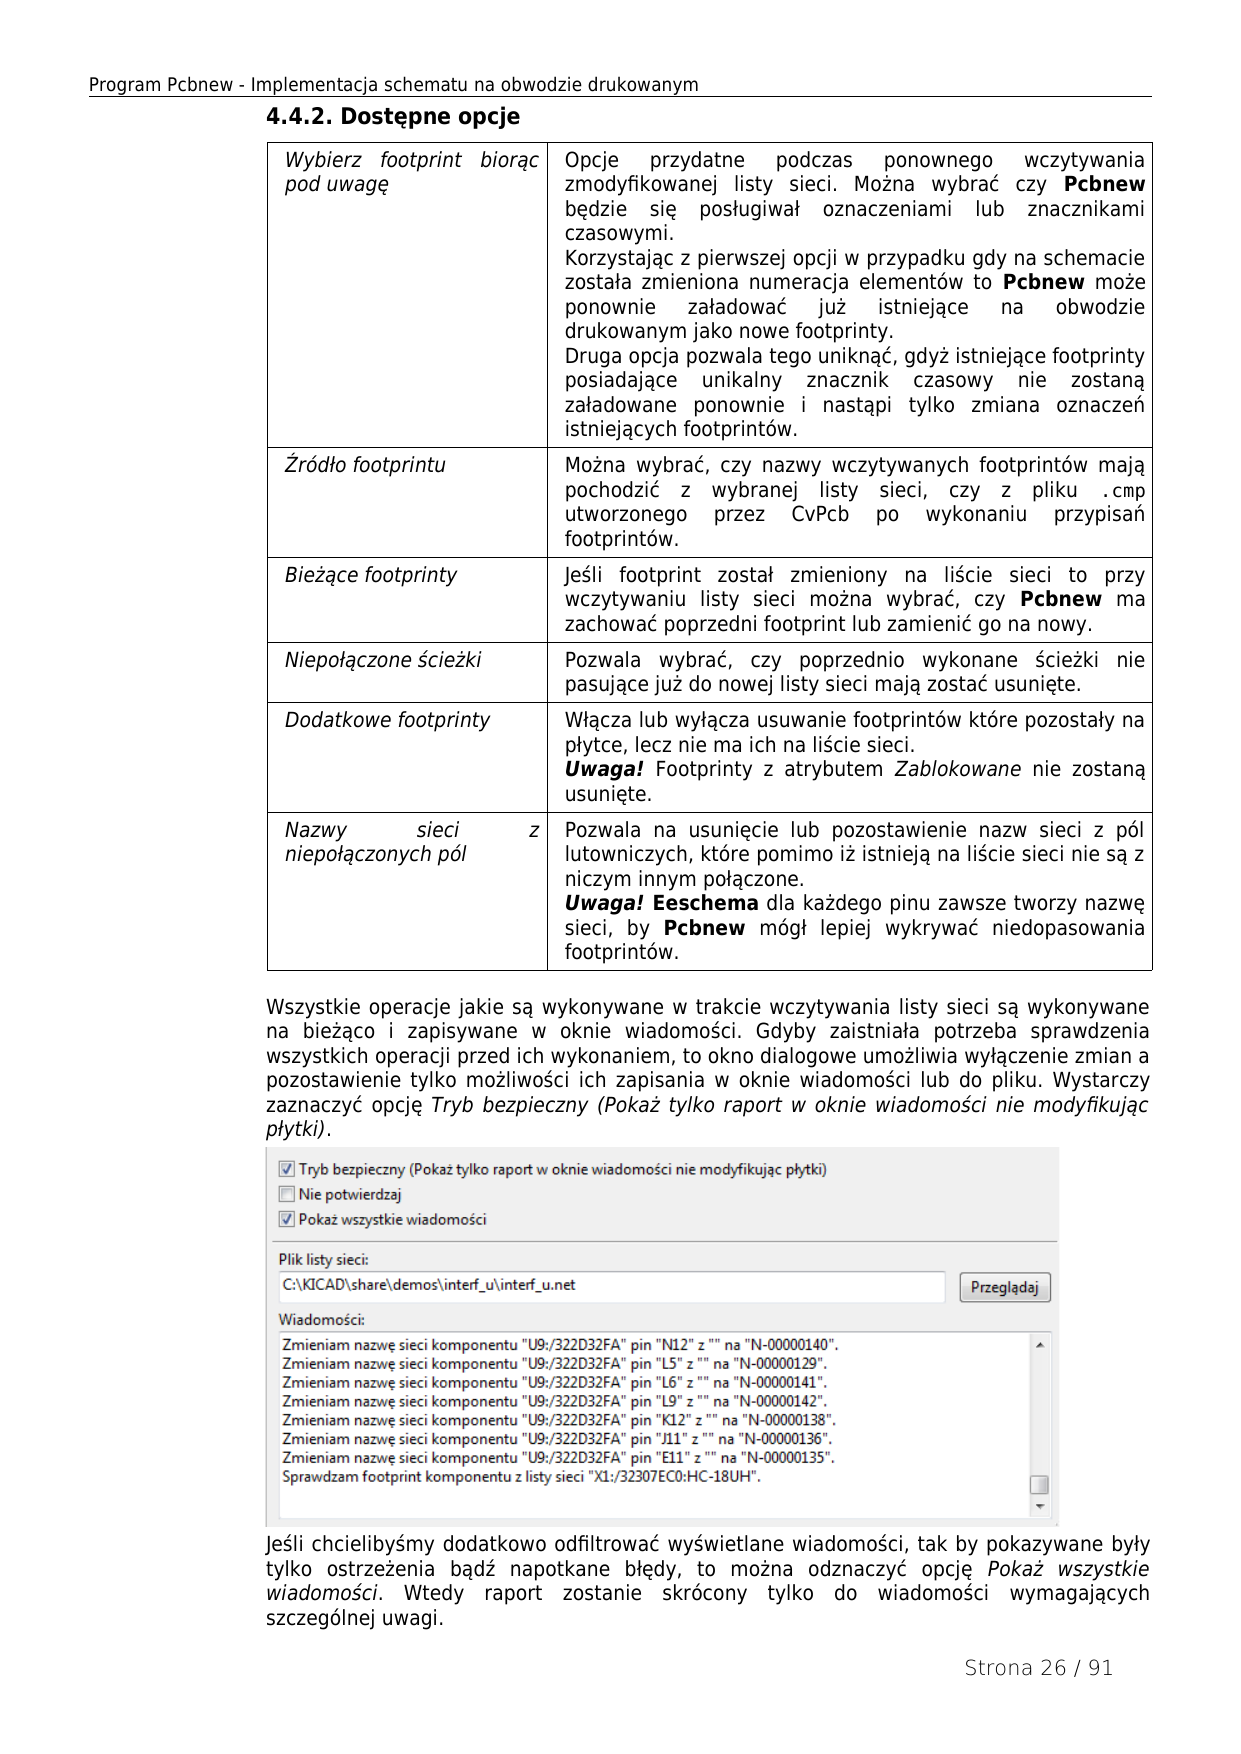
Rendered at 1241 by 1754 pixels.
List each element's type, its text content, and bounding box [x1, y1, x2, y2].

table_cell Jeśli footprint został zmieniony na liście sieci to przy wczytywaniu listy sieci można wybrać, czy Pcbnew ma zachować poprzedni footprint lub zamienić go na nowy. [548, 558, 1152, 642]
table_cell Źródło footprintu [268, 448, 547, 557]
table_header Opcje przydatne podczas ponownego wczytywania zmodyfikowanej listy sieci. Można wybrać czy Pcbnew będzie się posługiwał oznaczeniami lub znacznikami czasowymi. Korzystając z pierwszej opcji w przypadku gdy na schemacie została zmieniona numeracja elementów to Pcbnew może ponownie załadować już istniejące na obwodzie drukowanym jako nowe footprinty. Druga opcja pozwala tego uniknąć, gdyż istniejące footprinty posiadające unikalny znacznik czasowy nie zostaną załadowane ponownie i nastąpi tylko zmiana oznaczeń istniejących footprintów. [548, 143, 1152, 447]
table_cell Pozwala wybrać, czy poprzednio wykonane ścieżki nie pasujące już do nowej listy sieci mają zostać usunięte. [548, 643, 1152, 702]
subtitle Dostępne opcje [266, 103, 1152, 130]
table_cell Dodatkowe footprinty [268, 703, 547, 812]
table_header Wybierz footprint biorąc pod uwagę [268, 143, 547, 447]
picture [265, 1147, 1060, 1527]
table_cell Pozwala na usunięcie lub pozostawienie nazw sieci z pól lutowniczych, które pomimo iż istnieją na liście sieci nie są z niczym innym połączone. Uwaga! Eeschema dla każdego pinu zawsze tworzy nazwę sieci, by Pcbnew mógł lepiej wykrywać niedopasowania footprintów. [548, 813, 1152, 970]
table_cell Nazwy sieci z niepołączonych pól [268, 813, 547, 970]
table_cell Włącza lub wyłącza usuwanie footprintów które pozostały na płytce, lecz nie ma ich na liście sieci. Uwaga! Footprinty z atrybutem Zablokowane nie zostaną usunięte. [548, 703, 1152, 812]
text Wszystkie operacje jakie są wykonywane w trakcie wczytywania listy sieci są wykonywane na bieżąco i zapisywane w oknie wiadomości. Gdyby zaistniała potrzeba sprawdzenia wszystkich operacji przed ich wykonaniem, to okno dialogowe umożliwia wyłączenie zmian a pozostawienie tylko możliwości ich zapisania w oknie wiadomości lub do pliku. Wystarczy zaznaczyć opcję Tryb bezpieczny (Pokaż tylko raport w oknie wiadomości nie modyfikując płytki). [266, 995, 1152, 1142]
table_cell Bieżące footprinty [268, 558, 547, 642]
text Jeśli chcielibyśmy dodatkowo odfiltrować wyświetlane wiadomości, tak by pokazywane były tylko ostrzeżenia bądź napotkane błędy, to można odznaczyć opcję Pokaż wszystkie wiadomości. Wtedy raport zostanie skrócony tylko do wiadomości wymagających szczególnej uwagi. [266, 1532, 1152, 1630]
table_cell Niepołączone ścieżki [268, 643, 547, 702]
table_cell Można wybrać, czy nazwy wczytywanych footprintów mają pochodzić z wybranej listy sieci, czy z pliku .cmp utworzonego przez CvPcb po wykonaniu przypisań footprintów. [548, 448, 1152, 557]
